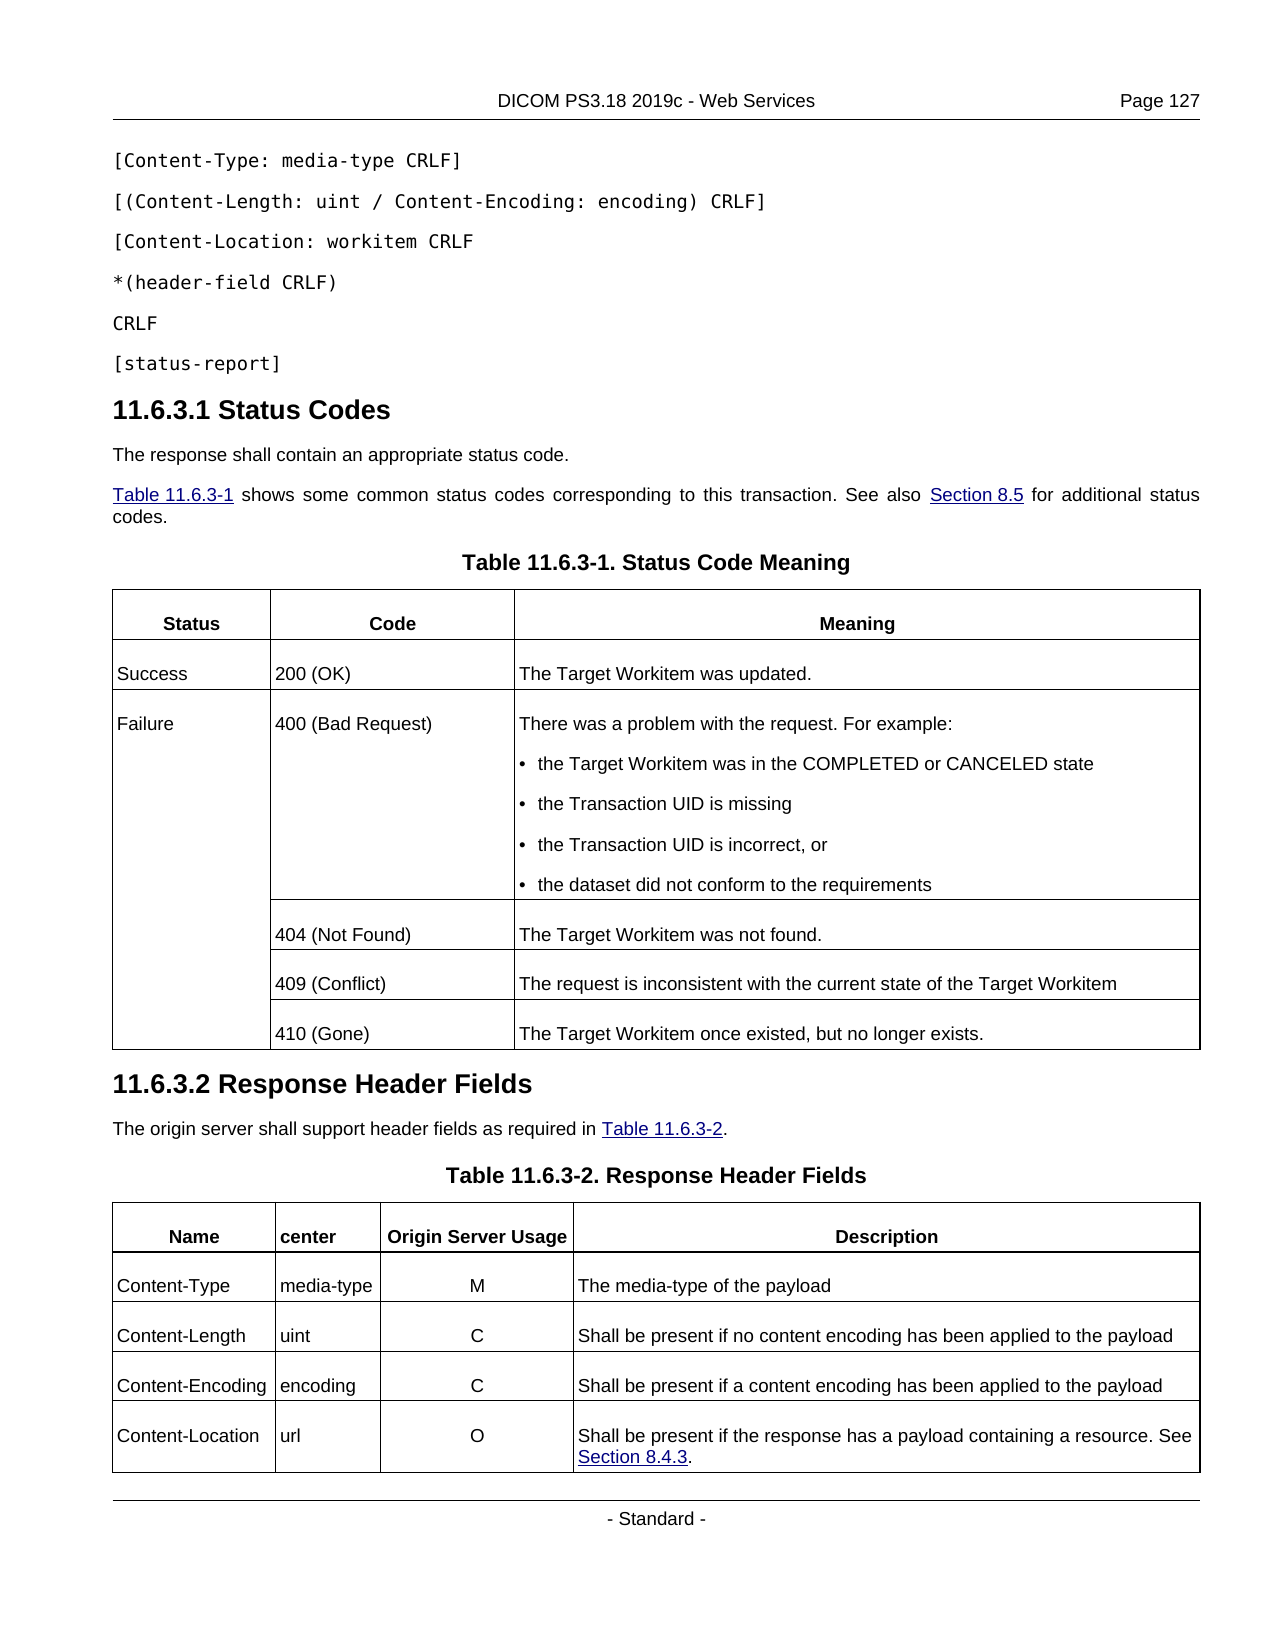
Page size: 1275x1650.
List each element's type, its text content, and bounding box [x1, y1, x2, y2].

table_header Status [113, 590, 270, 639]
text Table 11.6.3-2. Response Header Fields [112, 1162, 1200, 1188]
table_header Code [271, 590, 514, 639]
table_cell 200 (OK) [271, 640, 514, 688]
text 11.6.3.1 Status Codes [112, 394, 1200, 425]
text [Content-Type: media-type CRLF] [112, 150, 1200, 172]
text *(header-field CRLF) [112, 272, 1200, 294]
table_cell The media-type of the payload [574, 1253, 1199, 1301]
table_cell Content-Encoding [113, 1352, 275, 1400]
table_cell The Target Workitem once existed, but no longer exists. [515, 1000, 1199, 1048]
table_cell The request is inconsistent with the current state of the Target Workitem [515, 950, 1199, 999]
table_cell encoding [276, 1352, 380, 1400]
table_cell url [276, 1401, 380, 1472]
text [Content-Location: workitem CRLF [112, 231, 1200, 253]
table_cell C [381, 1302, 573, 1351]
table_cell There was a problem with the request. For example: • the Target Workitem was in the COMPLETED or CANCELED state • the Transaction UID is missing • the Transaction UID is incorrect, or • the dataset did not conform to the requirements [515, 690, 1199, 899]
table_header center [276, 1203, 380, 1251]
table_header Description [574, 1203, 1199, 1251]
table_cell 400 (Bad Request) [271, 690, 514, 899]
text Table 11.6.3-1 shows some common status codes corresponding to this transaction. See also Section 8.5 for additional status codes. [112, 484, 1200, 527]
text [status-report] [112, 353, 1200, 375]
text The origin server shall support header fields as required in Table 11.6.3-2. [112, 1118, 1200, 1140]
text CRLF [112, 312, 1200, 334]
text [(Content-Length: uint / Content-Encoding: encoding) CRLF] [112, 191, 1200, 212]
text Table 11.6.3-1. Status Code Meaning [112, 550, 1200, 576]
table_header Name [113, 1203, 275, 1251]
table_cell media-type [276, 1253, 380, 1301]
table_cell The Target Workitem was updated. [515, 640, 1199, 688]
table_cell Content-Type [113, 1253, 275, 1301]
table_cell Shall be present if no content encoding has been applied to the payload [574, 1302, 1199, 1351]
text The response shall contain an appropriate status code. [112, 444, 1200, 465]
table_cell M [381, 1253, 573, 1301]
table_cell 410 (Gone) [271, 1000, 514, 1048]
table_cell uint [276, 1302, 380, 1351]
table_cell Shall be present if the response has a payload containing a resource. See Section 8.4.3. [574, 1401, 1199, 1472]
text 11.6.3.2 Response Header Fields [112, 1068, 1200, 1099]
table_header Meaning [515, 590, 1199, 639]
table_cell Content-Location [113, 1401, 275, 1472]
table_cell Success [113, 640, 270, 688]
table_cell The Target Workitem was not found. [515, 900, 1199, 949]
table_cell Shall be present if a content encoding has been applied to the payload [574, 1352, 1199, 1400]
table_cell Failure [113, 690, 270, 1048]
table_header Origin Server Usage [381, 1203, 573, 1251]
table_cell 409 (Conflict) [271, 950, 514, 999]
table_cell C [381, 1352, 573, 1400]
table_cell 404 (Not Found) [271, 900, 514, 949]
table_cell O [381, 1401, 573, 1472]
table_cell Content-Length [113, 1302, 275, 1351]
